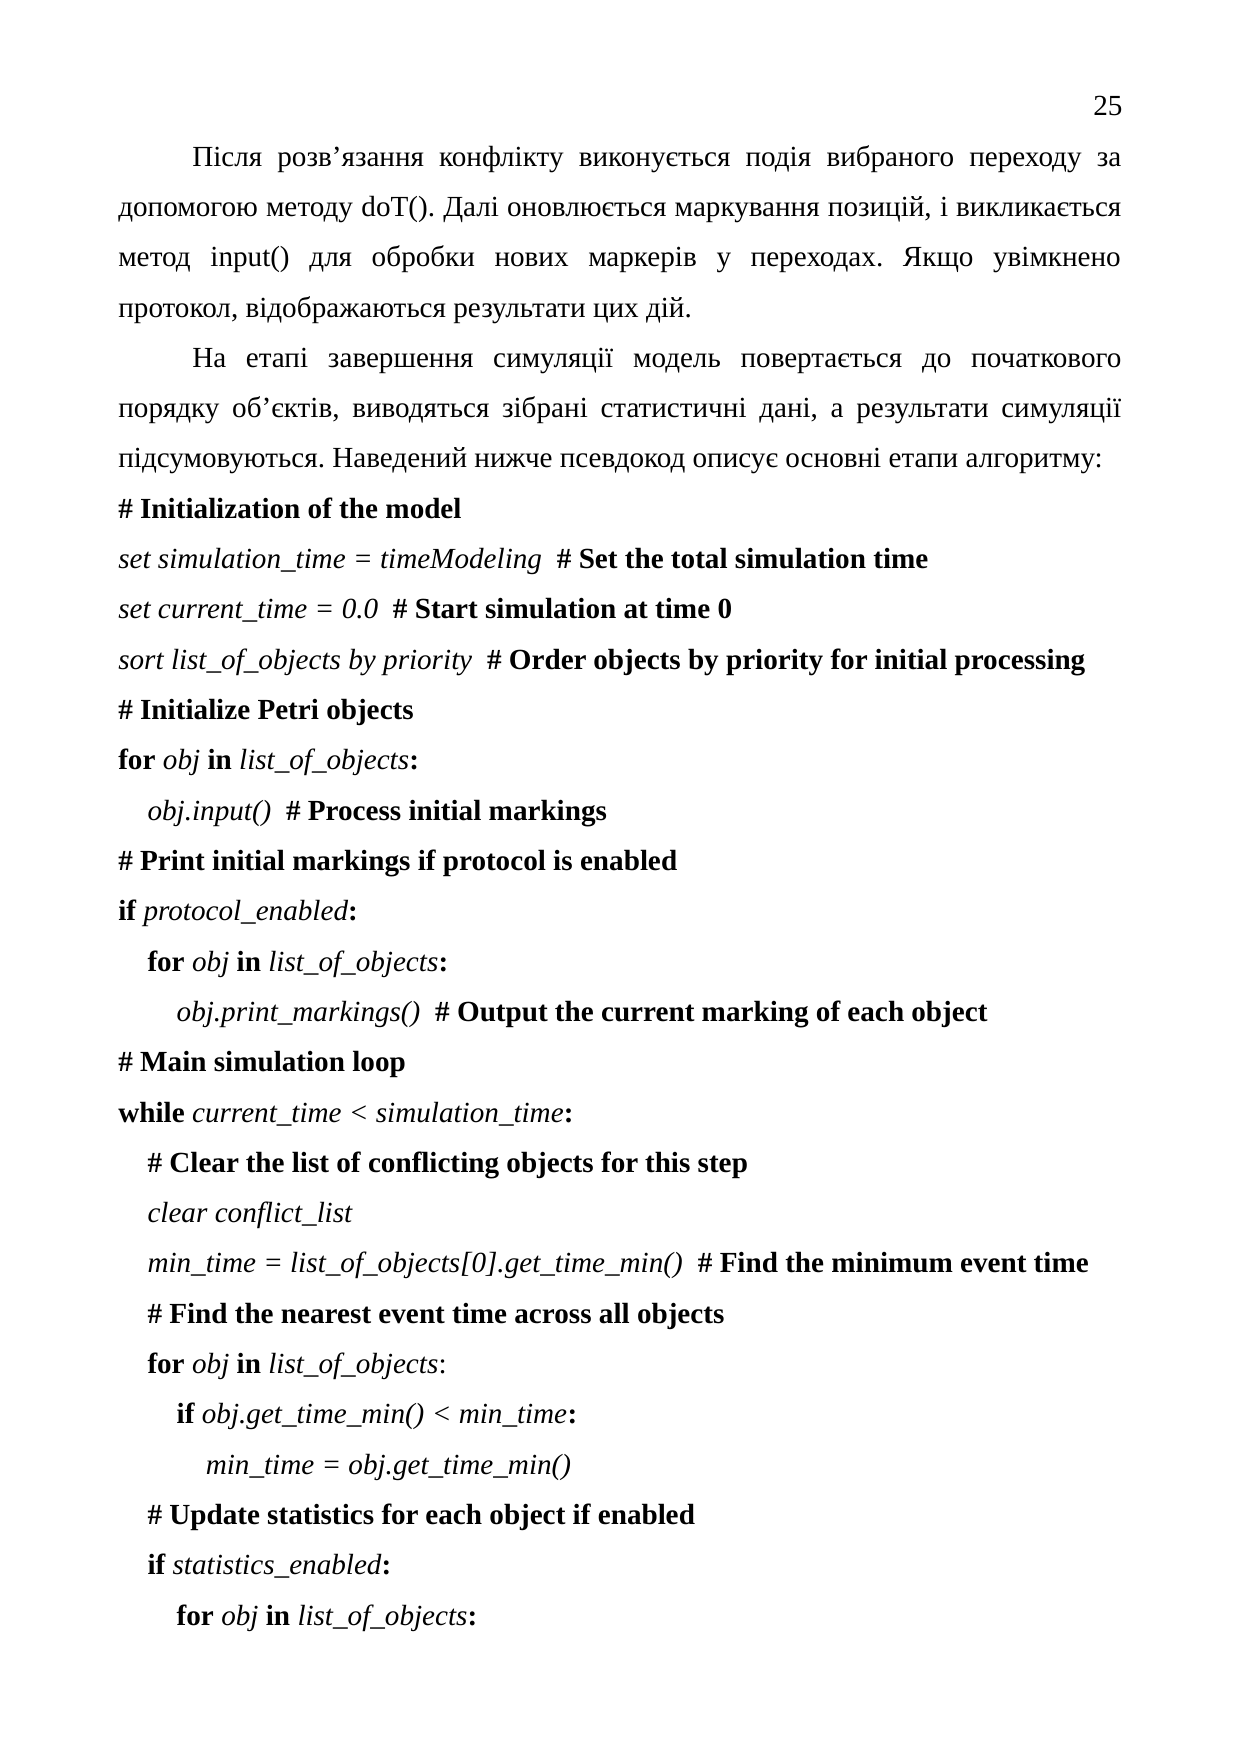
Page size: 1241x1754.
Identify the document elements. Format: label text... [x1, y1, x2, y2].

text # Update statistics for each object if enabled [118, 1497, 1122, 1531]
text if obj.get_time_min() < min_time: [118, 1397, 1122, 1430]
text set simulation_time = timeModeling # Set the total simulation time [118, 541, 1122, 575]
text for obj in list_of_objects: [118, 1346, 1122, 1380]
text if protocol_enabled: [118, 893, 1122, 927]
text obj.print_markings() # Output the current marking of each object [118, 994, 1122, 1028]
text На етапі завершення симуляції модель повертається до початкового порядку об’єктів, виводяться зібрані статистичні дані, а результати симуляції підсумовуються. Наведений нижче псевдокод описує основні етапи алгоритму: [118, 340, 1122, 474]
text set current_time = 0.0 # Start simulation at time 0 [118, 592, 1122, 625]
text # Find the nearest event time across all objects [118, 1296, 1122, 1329]
text min_time = obj.get_time_min() [118, 1447, 1122, 1480]
text # Initialization of the model [118, 491, 1122, 524]
text clear conflict_list [118, 1195, 1122, 1229]
text for obj in list_of_objects: [118, 1598, 1122, 1631]
text # Main simulation loop [118, 1044, 1122, 1078]
text if statistics_enabled: [118, 1547, 1122, 1581]
text for obj in list_of_objects: [118, 944, 1122, 977]
text while current_time < simulation_time: [118, 1095, 1122, 1128]
text sort list_of_objects by priority # Order objects by priority for initial processing [118, 642, 1122, 675]
text obj.input() # Process initial markings [118, 793, 1122, 826]
text for obj in list_of_objects: [118, 742, 1122, 776]
text # Initialize Petri objects [118, 692, 1122, 726]
text # Print initial markings if protocol is enabled [118, 843, 1122, 877]
text # Clear the list of conflicting objects for this step [118, 1145, 1122, 1178]
text Після розв’язання конфлікту виконується подія вибраного переходу за допомогою методу doT(). Далі оновлюється маркування позицій, і викликається метод input() для обробки нових маркерів у переходах. Якщо увімкнено протокол, відображаються результати цих дій. [118, 139, 1122, 323]
text min_time = list_of_objects[0].get_time_min() # Find the minimum event time [118, 1246, 1122, 1279]
